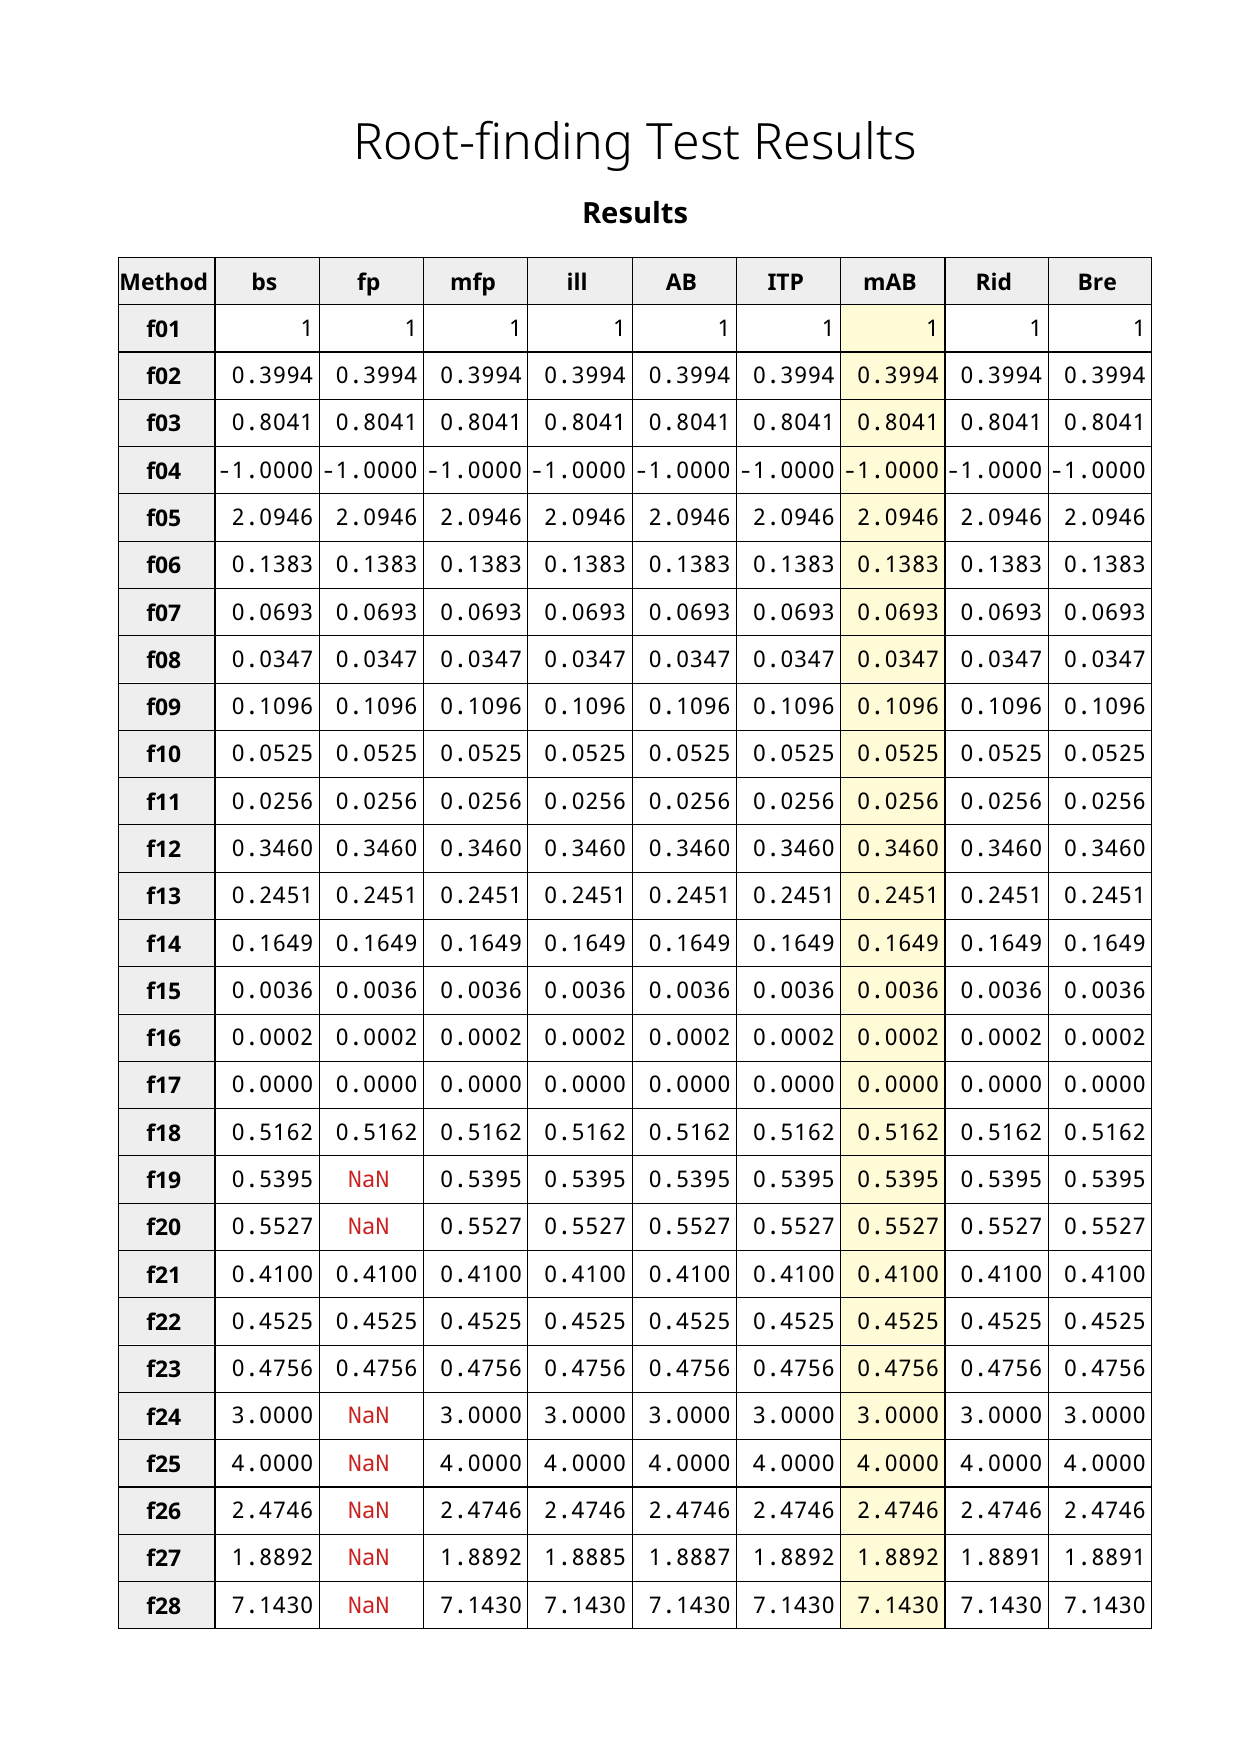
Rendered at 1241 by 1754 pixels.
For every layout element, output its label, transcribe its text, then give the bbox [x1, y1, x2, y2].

table_cell 0,1383 [216, 542, 319, 588]
table_cell 2,0946 [424, 494, 527, 541]
table_cell 1 [528, 305, 632, 351]
table_cell 0,4525 [633, 1298, 736, 1344]
table_cell 0,4525 [424, 1298, 527, 1344]
table_cell -1,0000 [528, 447, 632, 493]
table_cell 0,1383 [633, 542, 736, 588]
table_cell 0,1649 [424, 920, 527, 966]
table_cell 2,4746 [946, 1488, 1048, 1534]
table_cell 0,8041 [841, 400, 944, 446]
table_header bs [216, 258, 319, 304]
table_cell 0,0036 [528, 967, 632, 1013]
table_cell 0,0002 [737, 1015, 840, 1061]
table_cell f26 [119, 1488, 214, 1534]
table_cell 0,1649 [633, 920, 736, 966]
table_cell 0,2451 [946, 873, 1048, 919]
table_cell 0,0525 [216, 731, 319, 777]
table_cell 0,0000 [424, 1062, 527, 1108]
table_cell 0,0002 [216, 1015, 319, 1061]
table_cell 0,2451 [528, 873, 632, 919]
table_cell 0,4525 [320, 1298, 423, 1344]
table_cell 0,3460 [1049, 825, 1151, 872]
table_cell 2,4746 [216, 1488, 319, 1534]
table_cell 0,8041 [216, 400, 319, 446]
table_cell f04 [119, 447, 214, 493]
table_cell 0,0347 [216, 636, 319, 682]
table_cell 0,0036 [946, 967, 1048, 1013]
table_cell f19 [119, 1156, 214, 1203]
table_cell 0,5527 [841, 1204, 944, 1250]
table_cell 0,3460 [841, 825, 944, 872]
table_cell 0,0256 [528, 778, 632, 824]
table_cell f18 [119, 1109, 214, 1155]
table_cell 0,1383 [841, 542, 944, 588]
table_cell 0,5162 [1049, 1109, 1151, 1155]
table_cell 3,0000 [633, 1393, 736, 1439]
table_cell 0,1383 [946, 542, 1048, 588]
table_cell 0,0000 [633, 1062, 736, 1108]
table_cell 0,0000 [737, 1062, 840, 1108]
table_cell 2,4746 [737, 1488, 840, 1534]
table_cell 1,8892 [216, 1535, 319, 1581]
table_cell 0,0347 [424, 636, 527, 682]
table_header mAB [841, 258, 944, 304]
table_cell 0,0002 [633, 1015, 736, 1061]
table_cell 7,1430 [841, 1582, 944, 1628]
table_cell 0,0000 [320, 1062, 423, 1108]
table_cell 0,0002 [320, 1015, 423, 1061]
table_cell 7,1430 [528, 1582, 632, 1628]
table_cell 0,5395 [424, 1156, 527, 1203]
table_cell NaN [320, 1156, 423, 1203]
table_cell 0,5162 [320, 1109, 423, 1155]
table_cell 0,5162 [424, 1109, 527, 1155]
table_cell 0,4525 [216, 1298, 319, 1344]
table_cell -1,0000 [320, 447, 423, 493]
table_cell 4,0000 [424, 1440, 527, 1486]
table_cell 0,5395 [841, 1156, 944, 1203]
table_cell NaN [320, 1393, 423, 1439]
table_cell 0,5395 [946, 1156, 1048, 1203]
table_cell 0,4100 [216, 1251, 319, 1297]
table_cell NaN [320, 1440, 423, 1486]
table_cell 0,1096 [320, 684, 423, 730]
table_cell 3,0000 [424, 1393, 527, 1439]
table_cell 0,5527 [737, 1204, 840, 1250]
table_cell 0,5162 [841, 1109, 944, 1155]
table_cell 0,5162 [946, 1109, 1048, 1155]
table_cell NaN [320, 1582, 423, 1628]
table_cell 0,3994 [633, 353, 736, 399]
table_cell f28 [119, 1582, 214, 1628]
table_cell 0,0002 [841, 1015, 944, 1061]
table_cell 0,0693 [528, 589, 632, 635]
table_cell 1,8887 [633, 1535, 736, 1581]
table_cell 0,1649 [320, 920, 423, 966]
table_cell 0,4756 [841, 1346, 944, 1392]
table_cell f21 [119, 1251, 214, 1297]
table_cell 1,8892 [737, 1535, 840, 1581]
table_cell 0,0002 [424, 1015, 527, 1061]
table_header Bre [1049, 258, 1151, 304]
table_cell 0,3460 [216, 825, 319, 872]
table_cell 0,4756 [946, 1346, 1048, 1392]
table_cell 0,0256 [320, 778, 423, 824]
table_cell 0,8041 [633, 400, 736, 446]
table_header mfp [424, 258, 527, 304]
table_cell 0,0036 [633, 967, 736, 1013]
table_cell 0,2451 [737, 873, 840, 919]
table_cell 0,8041 [946, 400, 1048, 446]
table_cell 0,3460 [424, 825, 527, 872]
table_cell 2,0946 [946, 494, 1048, 541]
table_cell 0,3460 [946, 825, 1048, 872]
table_cell 4,0000 [633, 1440, 736, 1486]
table_cell 0,3460 [737, 825, 840, 872]
table_cell 0,4100 [946, 1251, 1048, 1297]
table_cell 0,0256 [737, 778, 840, 824]
table_cell 0,0693 [946, 589, 1048, 635]
table_cell 0,3994 [737, 353, 840, 399]
table_cell 2,4746 [528, 1488, 632, 1534]
table_cell 0,3994 [1049, 353, 1151, 399]
table_cell 0,0347 [528, 636, 632, 682]
table_cell 4,0000 [216, 1440, 319, 1486]
table_cell 1 [946, 305, 1048, 351]
table_cell 0,5527 [424, 1204, 527, 1250]
table_cell 0,0000 [528, 1062, 632, 1108]
table_cell -1,0000 [633, 447, 736, 493]
table_cell 0,4756 [320, 1346, 423, 1392]
table_cell 0,5162 [528, 1109, 632, 1155]
table_cell 0,2451 [424, 873, 527, 919]
table_cell 2,0946 [216, 494, 319, 541]
table_cell NaN [320, 1488, 423, 1534]
table_cell 0,0036 [841, 967, 944, 1013]
table_cell 0,3994 [216, 353, 319, 399]
table_cell 4,0000 [1049, 1440, 1151, 1486]
table_cell 1 [841, 305, 944, 351]
table_cell 0,1096 [841, 684, 944, 730]
table_cell 7,1430 [216, 1582, 319, 1628]
table_cell f03 [119, 400, 214, 446]
table_cell 1 [320, 305, 423, 351]
table_cell 0,3460 [320, 825, 423, 872]
table_cell 0,0693 [633, 589, 736, 635]
table_cell f16 [119, 1015, 214, 1061]
table_cell 0,0256 [1049, 778, 1151, 824]
table_cell 0,4756 [216, 1346, 319, 1392]
table_cell 0,0525 [633, 731, 736, 777]
table_cell f12 [119, 825, 214, 872]
table_cell 3,0000 [737, 1393, 840, 1439]
table_cell 2,0946 [633, 494, 736, 541]
table_cell 0,0036 [424, 967, 527, 1013]
table_cell 0,5162 [633, 1109, 736, 1155]
table_cell 4,0000 [946, 1440, 1048, 1486]
table_cell 3,0000 [841, 1393, 944, 1439]
table_cell 0,3460 [528, 825, 632, 872]
table_cell f23 [119, 1346, 214, 1392]
table_cell 3,0000 [1049, 1393, 1151, 1439]
table_cell 1,8891 [1049, 1535, 1151, 1581]
table_cell 0,0347 [633, 636, 736, 682]
table_cell 0,1383 [1049, 542, 1151, 588]
table_cell 2,0946 [1049, 494, 1151, 541]
table_cell 1,8892 [424, 1535, 527, 1581]
table_cell 0,0525 [946, 731, 1048, 777]
table_cell 4,0000 [528, 1440, 632, 1486]
table_header Method [119, 258, 214, 304]
table_cell 0,0256 [841, 778, 944, 824]
table_cell 0,1096 [1049, 684, 1151, 730]
table_cell 0,4100 [633, 1251, 736, 1297]
table_cell 0,8041 [424, 400, 527, 446]
table_cell 0,4525 [841, 1298, 944, 1344]
table_cell 0,5395 [633, 1156, 736, 1203]
table_cell 0,0347 [737, 636, 840, 682]
table_header fp [320, 258, 423, 304]
table_cell -1,0000 [841, 447, 944, 493]
table_cell 0,0256 [946, 778, 1048, 824]
table_cell NaN [320, 1535, 423, 1581]
table_cell 0,0036 [1049, 967, 1151, 1013]
table_cell 1 [1049, 305, 1151, 351]
table_cell 0,5527 [1049, 1204, 1151, 1250]
table_cell 1 [216, 305, 319, 351]
table_cell 0,0256 [633, 778, 736, 824]
table_cell 0,2451 [320, 873, 423, 919]
table_cell 0,0347 [1049, 636, 1151, 682]
table_cell 0,0036 [737, 967, 840, 1013]
table_cell 3,0000 [946, 1393, 1048, 1439]
table_cell f27 [119, 1535, 214, 1581]
table_cell 0,1383 [320, 542, 423, 588]
table_cell 2,0946 [737, 494, 840, 541]
table_cell f24 [119, 1393, 214, 1439]
table_cell 2,0946 [841, 494, 944, 541]
table_cell 0,0000 [841, 1062, 944, 1108]
table_cell f25 [119, 1440, 214, 1486]
table_cell 0,0693 [424, 589, 527, 635]
table_cell 0,1096 [633, 684, 736, 730]
table_cell f17 [119, 1062, 214, 1108]
table_cell 0,0000 [1049, 1062, 1151, 1108]
table_cell f01 [119, 305, 214, 351]
table_cell 7,1430 [424, 1582, 527, 1628]
table_cell f05 [119, 494, 214, 541]
table_cell f15 [119, 967, 214, 1013]
table_cell 1,8891 [946, 1535, 1048, 1581]
table_header ITP [737, 258, 840, 304]
table_cell 0,5527 [633, 1204, 736, 1250]
table_cell 0,0000 [216, 1062, 319, 1108]
text Results [118, 192, 1152, 232]
table_cell 0,0525 [320, 731, 423, 777]
table_cell 0,4756 [528, 1346, 632, 1392]
table_cell 0,0347 [841, 636, 944, 682]
table_cell 0,0525 [424, 731, 527, 777]
table_cell 0,0525 [528, 731, 632, 777]
table_cell 0,1649 [737, 920, 840, 966]
table_cell -1,0000 [946, 447, 1048, 493]
table_cell 0,8041 [737, 400, 840, 446]
table_cell 0,5162 [216, 1109, 319, 1155]
table_cell 0,5162 [737, 1109, 840, 1155]
table_cell 0,1383 [737, 542, 840, 588]
table_cell 0,0525 [1049, 731, 1151, 777]
table_cell -1,0000 [424, 447, 527, 493]
table_cell 0,0525 [737, 731, 840, 777]
table_cell 2,4746 [841, 1488, 944, 1534]
table_cell 0,1096 [528, 684, 632, 730]
table_cell 0,2451 [633, 873, 736, 919]
table_cell f10 [119, 731, 214, 777]
table_cell 0,0693 [320, 589, 423, 635]
table_cell f09 [119, 684, 214, 730]
table_cell 0,4100 [737, 1251, 840, 1297]
table_cell 0,4100 [424, 1251, 527, 1297]
table_cell 3,0000 [528, 1393, 632, 1439]
table_cell 0,1096 [216, 684, 319, 730]
table_header AB [633, 258, 736, 304]
table_cell -1,0000 [216, 447, 319, 493]
table_header Rid [946, 258, 1048, 304]
table_cell 0,1649 [528, 920, 632, 966]
table_cell 0,3994 [424, 353, 527, 399]
title Root-finding Test Results [118, 106, 1152, 174]
table_cell 0,5395 [1049, 1156, 1151, 1203]
table_cell -1,0000 [1049, 447, 1151, 493]
table_cell 2,0946 [320, 494, 423, 541]
table_cell 0,0693 [841, 589, 944, 635]
table_cell 0,3994 [841, 353, 944, 399]
table_cell 0,1649 [946, 920, 1048, 966]
table_cell 1 [737, 305, 840, 351]
table_cell f02 [119, 353, 214, 399]
table_cell 2,4746 [1049, 1488, 1151, 1534]
table_cell 1 [424, 305, 527, 351]
table_cell 0,4756 [1049, 1346, 1151, 1392]
table_cell 0,0693 [1049, 589, 1151, 635]
table_cell 0,8041 [528, 400, 632, 446]
table_cell 0,5395 [528, 1156, 632, 1203]
table_cell 2,4746 [633, 1488, 736, 1534]
table_cell 0,8041 [1049, 400, 1151, 446]
table_cell 0,2451 [841, 873, 944, 919]
table_cell f14 [119, 920, 214, 966]
table_cell 0,5395 [737, 1156, 840, 1203]
table_cell 0,1096 [737, 684, 840, 730]
table_cell f22 [119, 1298, 214, 1344]
table_cell 1,8892 [841, 1535, 944, 1581]
table_cell 1,8885 [528, 1535, 632, 1581]
table_cell f07 [119, 589, 214, 635]
table_cell 0,3994 [946, 353, 1048, 399]
table_cell 0,1383 [424, 542, 527, 588]
table_cell NaN [320, 1204, 423, 1250]
table_cell 0,3994 [528, 353, 632, 399]
table_cell 4,0000 [841, 1440, 944, 1486]
table_cell 0,4525 [946, 1298, 1048, 1344]
table_cell f06 [119, 542, 214, 588]
table_cell f08 [119, 636, 214, 682]
table_cell 1 [633, 305, 736, 351]
table_cell 0,8041 [320, 400, 423, 446]
table_cell 0,1649 [1049, 920, 1151, 966]
table_cell 0,0002 [1049, 1015, 1151, 1061]
table_cell 4,0000 [737, 1440, 840, 1486]
table_cell 0,1096 [946, 684, 1048, 730]
table_cell 0,1096 [424, 684, 527, 730]
table_cell 0,1383 [528, 542, 632, 588]
table_cell 0,4525 [737, 1298, 840, 1344]
table_cell 0,3994 [320, 353, 423, 399]
table_cell 0,0693 [216, 589, 319, 635]
table_cell 0,5527 [216, 1204, 319, 1250]
table_cell 7,1430 [946, 1582, 1048, 1628]
table_cell 7,1430 [633, 1582, 736, 1628]
table_cell 0,4100 [841, 1251, 944, 1297]
table_cell 0,3460 [633, 825, 736, 872]
table_cell -1,0000 [737, 447, 840, 493]
table_cell 0,0036 [216, 967, 319, 1013]
table_cell 0,0036 [320, 967, 423, 1013]
table_cell 0,5395 [216, 1156, 319, 1203]
table_cell 0,0000 [946, 1062, 1048, 1108]
table_cell f20 [119, 1204, 214, 1250]
table_cell 2,0946 [528, 494, 632, 541]
table_cell 7,1430 [1049, 1582, 1151, 1628]
table_cell 0,5527 [946, 1204, 1048, 1250]
table_cell 3,0000 [216, 1393, 319, 1439]
table_cell 0,0347 [320, 636, 423, 682]
table_cell 0,0002 [946, 1015, 1048, 1061]
table_cell 7,1430 [737, 1582, 840, 1628]
table_cell 0,4100 [528, 1251, 632, 1297]
table_cell 0,0347 [946, 636, 1048, 682]
table_cell 0,4756 [633, 1346, 736, 1392]
table_cell 0,1649 [841, 920, 944, 966]
table_cell f13 [119, 873, 214, 919]
table_cell 0,0256 [424, 778, 527, 824]
table_cell 0,4525 [528, 1298, 632, 1344]
table_cell 0,4756 [737, 1346, 840, 1392]
table_cell 0,5527 [528, 1204, 632, 1250]
table_cell 0,4100 [320, 1251, 423, 1297]
table_cell 0,0256 [216, 778, 319, 824]
table_cell 0,4756 [424, 1346, 527, 1392]
table_cell 2,4746 [424, 1488, 527, 1534]
table_header ill [528, 258, 632, 304]
table_cell 0,4100 [1049, 1251, 1151, 1297]
table_cell 0,0693 [737, 589, 840, 635]
table_cell 0,2451 [1049, 873, 1151, 919]
table_cell f11 [119, 778, 214, 824]
table_cell 0,0525 [841, 731, 944, 777]
table_cell 0,0002 [528, 1015, 632, 1061]
table_cell 0,1649 [216, 920, 319, 966]
table_cell 0,2451 [216, 873, 319, 919]
table_cell 0,4525 [1049, 1298, 1151, 1344]
